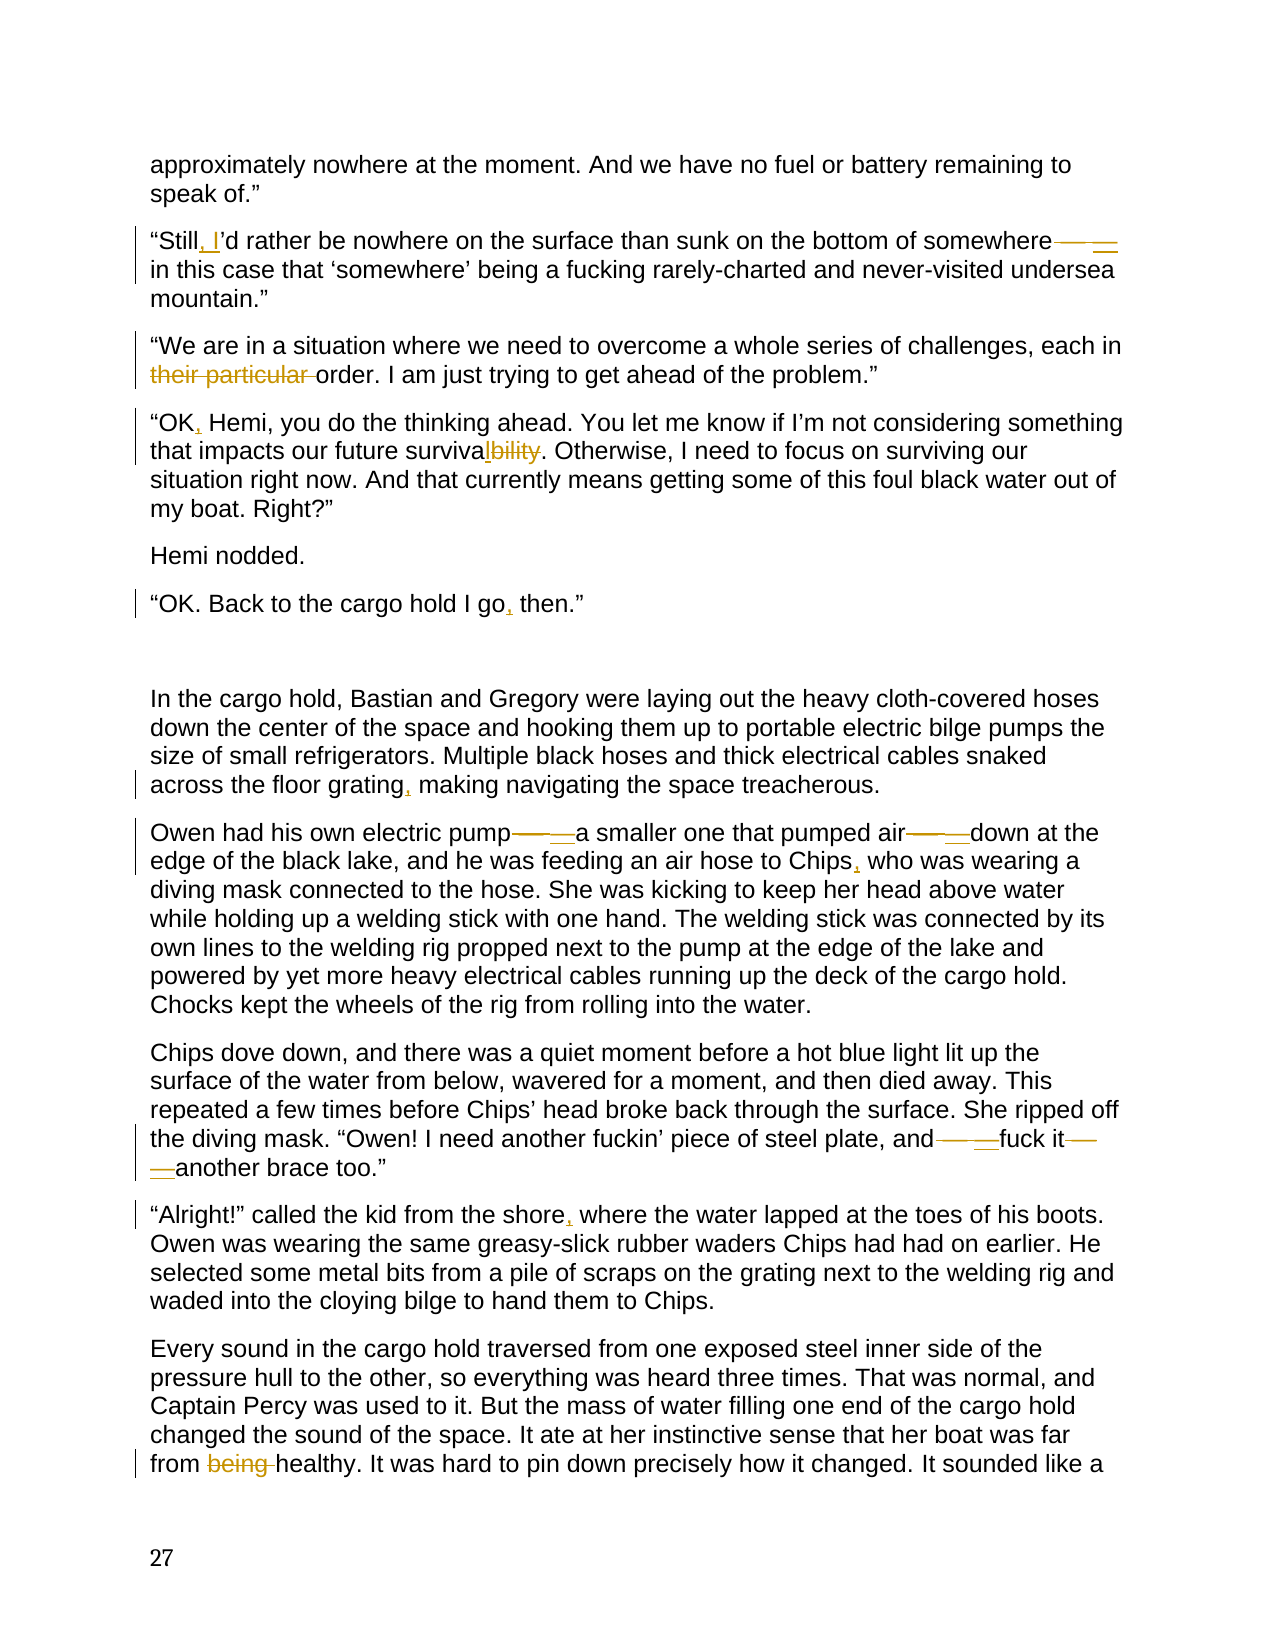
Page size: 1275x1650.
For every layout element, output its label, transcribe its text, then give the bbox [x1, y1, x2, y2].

text “OK. Back to the cargo hold I go, then.” [150, 589, 1125, 617]
text Owen had his own electric pump—a smaller one that pumped air—down at the edge of the black lake, and he was feeding an air hose to Chips, who was wearing a diving mask connected to the hose. She was kicking to keep her head above water while holding up a welding stick with one hand. The welding stick was connected by its own lines to the welding rig propped next to the pump at the edge of the lake and powered by yet more heavy electrical cables running up the deck of the cargo hold. Chocks kept the wheels of the rig from rolling into the water. [150, 817, 1125, 1019]
text Every sound in the cargo hold traversed from one exposed steel inner side of the pressure hull to the other, so everything was heard three times. That was normal, and Captain Percy was used to it. But the mass of water filling one end of the cargo hold changed the sound of the space. It ate at her instinctive sense that her boat was far from healthy. It was hard to pin down precisely how it changed. It sounded like a [150, 1334, 1125, 1477]
text “Alright!” called the kid from the shore, where the water lapped at the toes of his boots. Owen was wearing the same greasy-slick rubber waders Chips had had on earlier. He selected some metal bits from a pile of scraps on the grating next to the welding rig and waded into the cloying bilge to hand them to Chips. [150, 1200, 1125, 1315]
text Hemi nodded. [150, 541, 1125, 570]
text “OK, Hemi, you do the thinking ahead. You let me know if I’m not considering something that impacts our future survival. Otherwise, I need to focus on surviving our situation right now. And that currently means getting some of this foul black water out of my boat. Right?” [150, 407, 1125, 522]
text Chips dove down, and there was a quiet moment before a hot blue light lit up the surface of the water from below, wavered for a moment, and then died away. This repeated a few times before Chips’ head broke back through the surface. She ripped off the diving mask. “Owen! I need another fuckin’ piece of steel plate, and—fuck it—another brace too.” [150, 1037, 1125, 1181]
text “We are in a situation where we need to overcome a whole series of challenges, each in order. I am just trying to get ahead of the problem.” [150, 331, 1125, 389]
text “Still, I’d rather be nowhere on the surface than sunk on the bottom of somewhere—in this case that ‘somewhere’ being a fucking rarely-charted and never-visited undersea mountain.” [150, 226, 1125, 312]
text In the cargo hold, Bastian and Gregory were laying out the heavy cloth-covered hoses down the center of the space and hooking them up to portable electric bilge pumps the size of small refrigerators. Multiple black hoses and thick electrical cables snaked across the floor grating, making navigating the space treacherous. [150, 684, 1125, 799]
text approximately nowhere at the moment. And we have no fuel or battery remaining to speak of.” [150, 150, 1125, 207]
